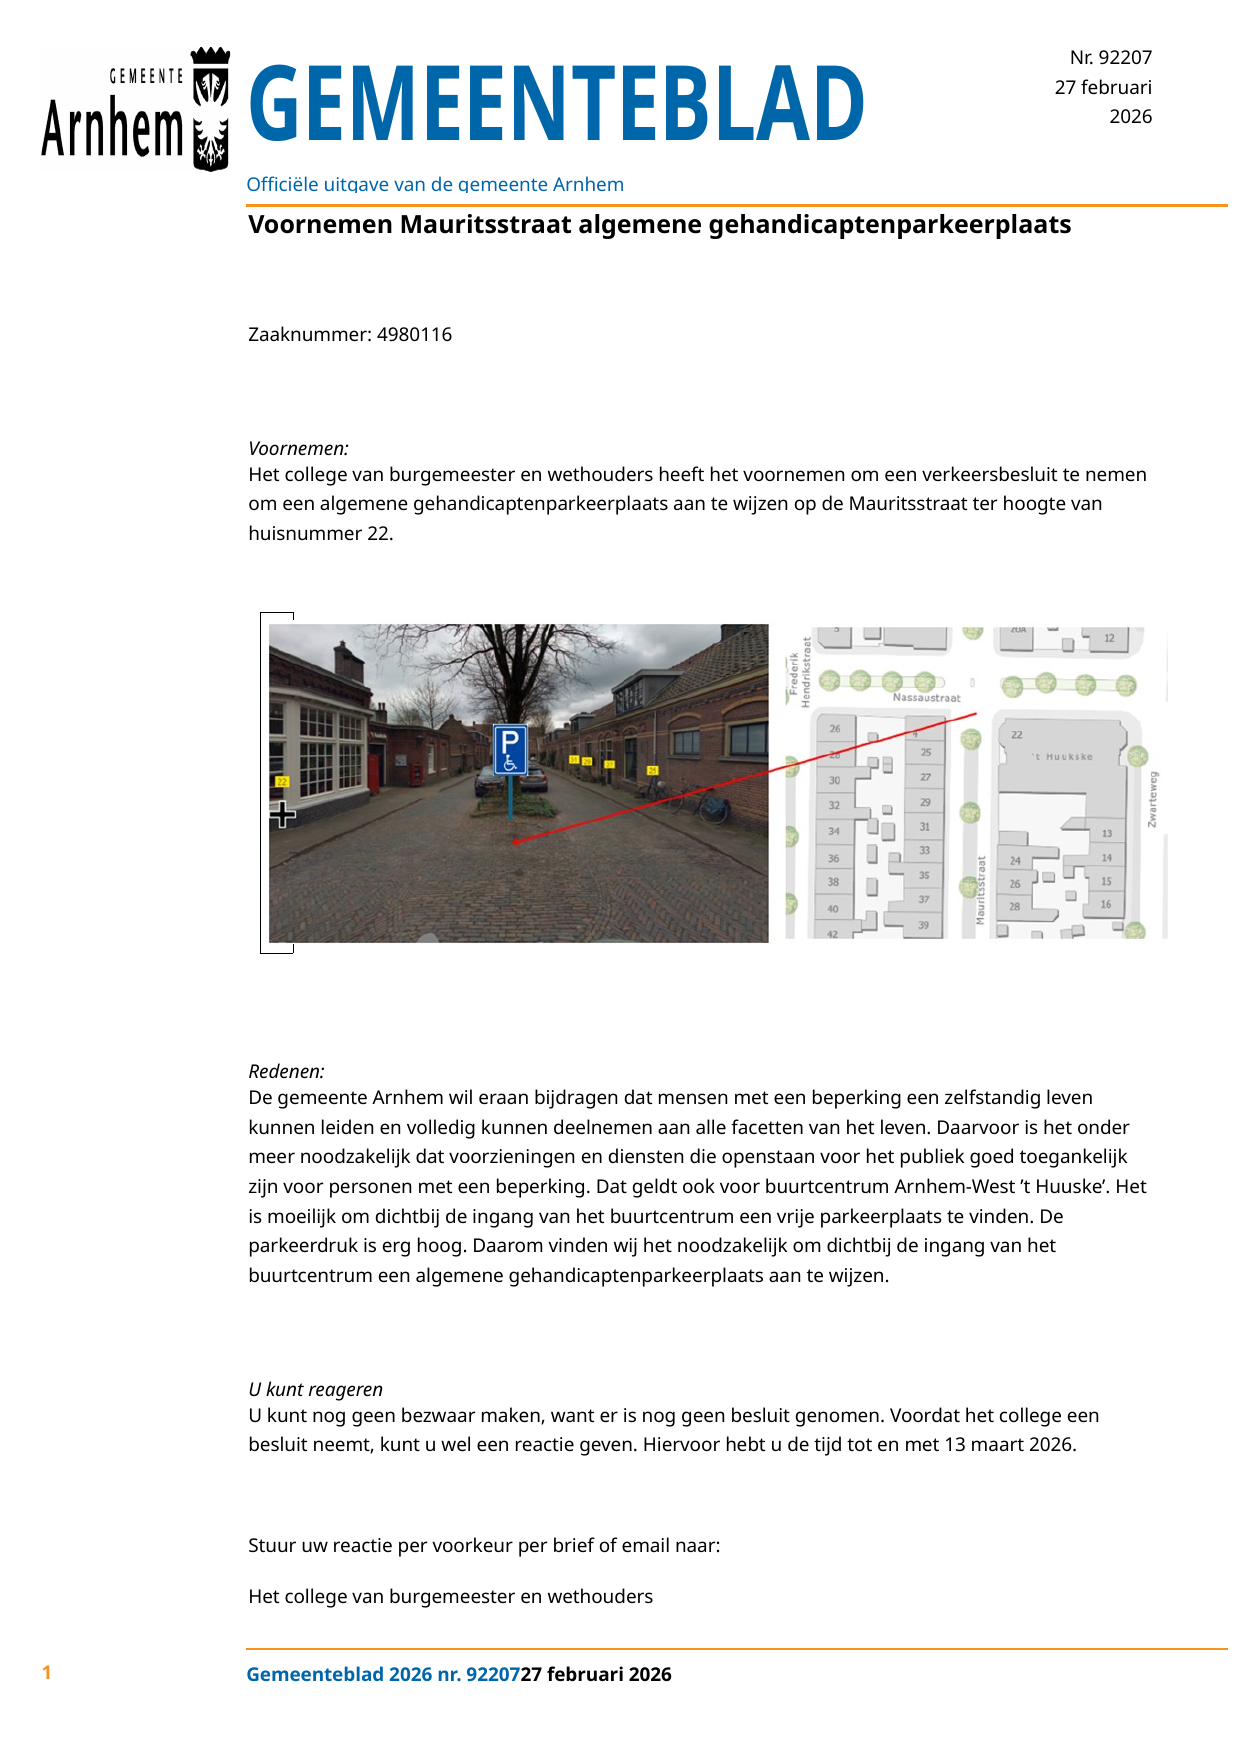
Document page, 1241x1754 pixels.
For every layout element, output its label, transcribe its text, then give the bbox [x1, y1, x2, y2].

text Zaaknummer: 4980116 [248, 321, 1152, 346]
text Het college van burgemeester en wethouders [248, 1583, 1152, 1609]
text De gemeente Arnhem wil eraan bijdragen dat mensen met een beperking een zelfstandig leven kunnen leiden en volledig kunnen deelnemen aan alle facetten van het leven. Daarvoor is het onder meer noodzakelijk dat voorzieningen en diensten die openstaan voor het publiek goed toegankelijk zijn voor personen met een beperking. Dat geldt ook voor buurtcentrum Arnhem-West ’t Huuske’. Het is moeilijk om dichtbij de ingang van het buurtcentrum een vrije parkeerplaats te vinden. De parkeerdruk is erg hoog. Daarom vinden wij het noodzakelijk om dichtbij de ingang van het buurtcentrum een algemene gehandicaptenparkeerplaats aan te wijzen. [248, 1084, 1152, 1288]
text Voornemen Mauritsstraat algemene gehandicaptenparkeerplaats [248, 207, 1152, 241]
text Stuur uw reactie per voorkeur per brief of email naar: [248, 1532, 1152, 1558]
text U kunt reageren [248, 1376, 1152, 1402]
text Het college van burgemeester en wethouders heeft het voornemen om een verkeersbesluit te nemen om een algemene gehandicaptenparkeerplaats aan te wijzen op de Mauritsstraat ter hoogte van huisnummer 22. [248, 461, 1152, 546]
text U kunt nog geen bezwaar maken, want er is nog geen besluit genomen. Voordat het college een besluit neemt, kunt u wel een reactie geven. Hiervoor hebt u de tijd tot en met 13 maart 2026. [248, 1402, 1152, 1457]
text Redenen: [248, 1059, 1152, 1084]
picture [41, 47, 231, 172]
picture [268, 620, 1173, 944]
text Voornemen: [248, 435, 1152, 461]
